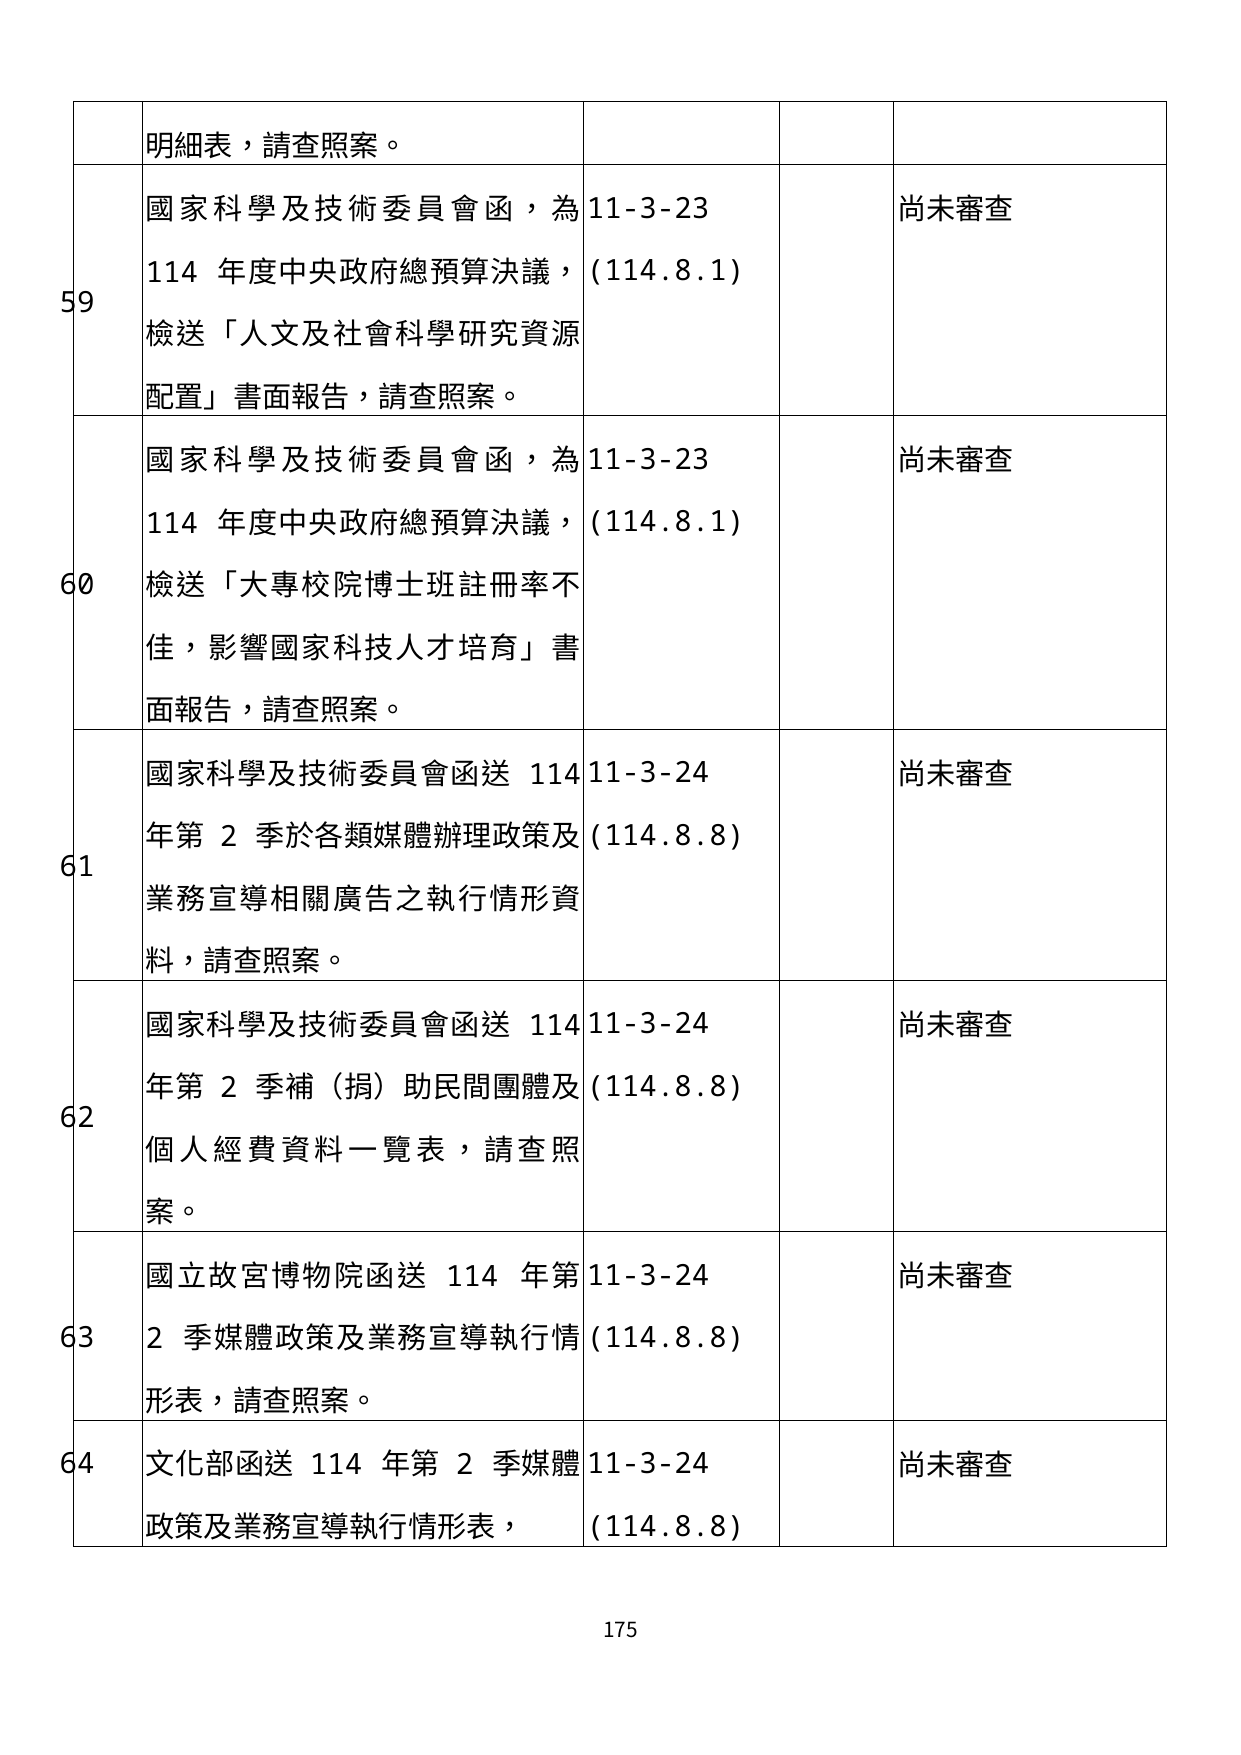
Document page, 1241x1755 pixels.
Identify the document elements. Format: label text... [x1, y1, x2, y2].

table_cell 尚未審查 [894, 981, 1166, 1231]
table_cell 11-3-23 (114.8.1) [584, 416, 779, 729]
table_cell 11-3-23 (114.8.1) [584, 165, 779, 415]
table_cell [780, 981, 893, 1231]
table_cell [780, 165, 893, 415]
table_cell [780, 1232, 893, 1419]
table_cell [584, 102, 779, 164]
table_cell [74, 730, 142, 980]
table_cell 11-3-24 (114.8.8) [584, 1421, 779, 1546]
table_cell [780, 730, 893, 980]
table_cell 11-3-24 (114.8.8) [584, 730, 779, 980]
table_cell 尚未審查 [894, 1232, 1166, 1419]
table_cell 尚未審查 [894, 730, 1166, 980]
table_cell [74, 1421, 142, 1546]
table_cell 尚未審查 [894, 165, 1166, 415]
table_cell [74, 981, 142, 1231]
table_cell [74, 416, 142, 729]
table_cell 11-3-24 (114.8.8) [584, 981, 779, 1231]
table_cell [780, 102, 893, 164]
table_cell 11-3-24 (114.8.8) [584, 1232, 779, 1419]
table_cell [780, 416, 893, 729]
table_cell [894, 102, 1166, 164]
table_cell [780, 1421, 893, 1546]
table_cell [74, 1232, 142, 1419]
table_cell [74, 165, 142, 415]
table_cell [74, 102, 142, 164]
table_cell 尚未審查 [894, 416, 1166, 729]
table_cell 尚未審查 [894, 1421, 1166, 1546]
